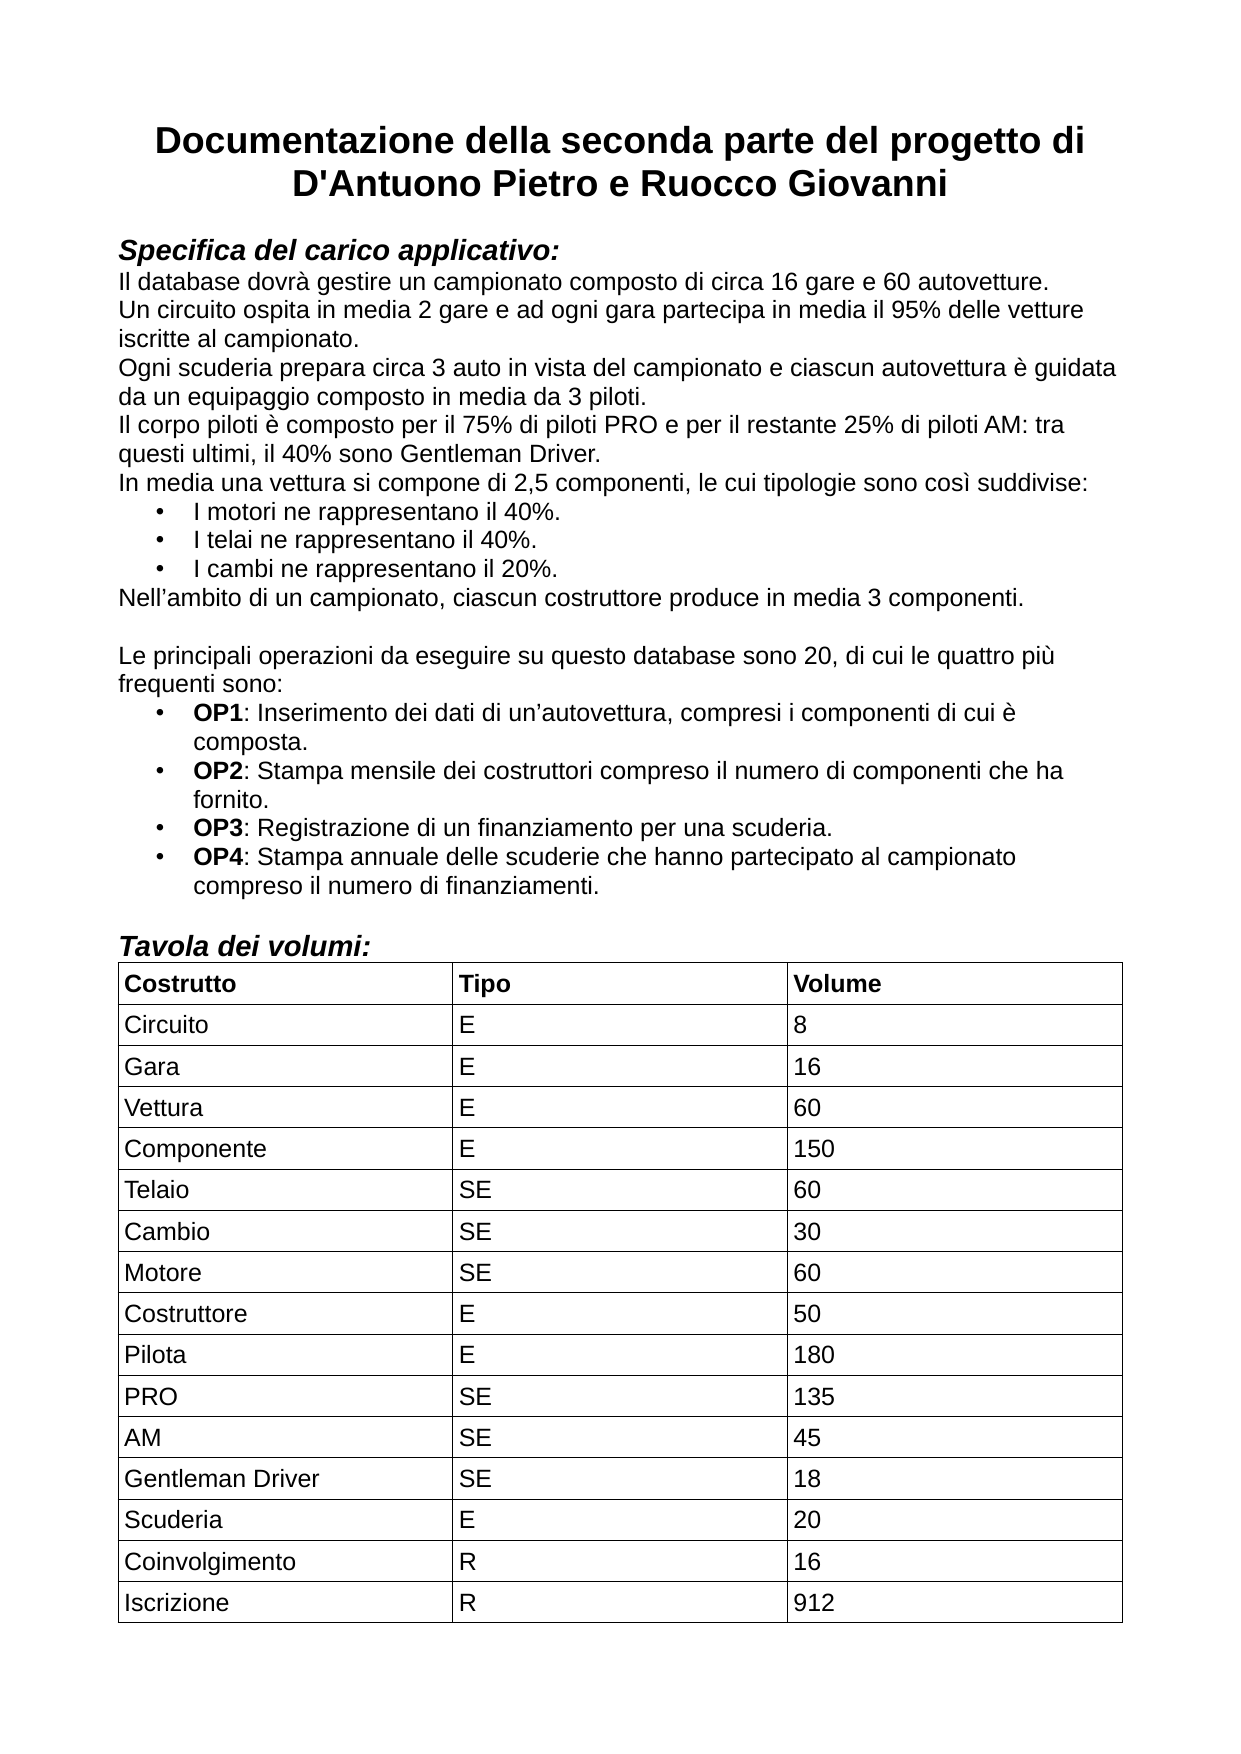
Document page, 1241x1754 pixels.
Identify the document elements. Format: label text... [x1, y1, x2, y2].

table_cell SE [453, 1458, 787, 1498]
table_cell PRO [119, 1376, 452, 1416]
text Documentazione della seconda parte del progetto di D'Antuono Pietro e Ruocco Giovanni [118, 118, 1122, 204]
table_cell Vettura [119, 1087, 452, 1127]
table_cell E [453, 1087, 787, 1127]
table_cell SE [453, 1170, 787, 1210]
list OP3: Registrazione di un finanziamento per una scuderia. [156, 813, 1122, 842]
table_cell 912 [788, 1582, 1122, 1622]
table_cell SE [453, 1417, 787, 1457]
table_cell 60 [788, 1087, 1122, 1127]
text Le principali operazioni da eseguire su questo database sono 20, di cui le quattro più frequenti sono: [118, 641, 1122, 698]
table_cell 60 [788, 1170, 1122, 1210]
table_cell 180 [788, 1335, 1122, 1375]
list I motori ne rappresentano il 40%. [156, 497, 1122, 526]
table_header Volume [788, 963, 1122, 1003]
table_cell Scuderia [119, 1500, 452, 1540]
table_cell Gara [119, 1046, 452, 1086]
table_cell 60 [788, 1252, 1122, 1292]
table_cell SE [453, 1252, 787, 1292]
table_cell Componente [119, 1128, 452, 1168]
table_cell Circuito [119, 1005, 452, 1045]
text In media una vettura si compone di 2,5 componenti, le cui tipologie sono così suddivise: [118, 468, 1122, 497]
table_cell Pilota [119, 1335, 452, 1375]
table_cell 16 [788, 1046, 1122, 1086]
table_cell 50 [788, 1293, 1122, 1333]
table_cell 135 [788, 1376, 1122, 1416]
text Specifica del carico applicativo: [118, 233, 1122, 267]
table_cell E [453, 1335, 787, 1375]
table_cell E [453, 1046, 787, 1086]
list I telai ne rappresentano il 40%. [156, 526, 1122, 554]
text Un circuito ospita in media 2 gare e ad ogni gara partecipa in media il 95% delle vetture iscritte al campionato. [118, 295, 1122, 353]
list OP1: Inserimento dei dati di un’autovettura, compresi i componenti di cui è composta. [156, 698, 1122, 756]
table_cell Coinvolgimento [119, 1541, 452, 1581]
text Il corpo piloti è composto per il 75% di piloti PRO e per il restante 25% di piloti AM: tra questi ultimi, il 40% sono Gentleman Driver. [118, 410, 1122, 468]
table_cell 16 [788, 1541, 1122, 1581]
table_cell 45 [788, 1417, 1122, 1457]
table_cell 18 [788, 1458, 1122, 1498]
table_cell E [453, 1005, 787, 1045]
list I cambi ne rappresentano il 20%. [156, 554, 1122, 583]
text Nell’ambito di un campionato, ciascun costruttore produce in media 3 componenti. [118, 583, 1122, 612]
table_cell R [453, 1582, 787, 1622]
table_cell Iscrizione [119, 1582, 452, 1622]
table_header Costrutto [119, 963, 452, 1003]
table_cell Gentleman Driver [119, 1458, 452, 1498]
text Ogni scuderia prepara circa 3 auto in vista del campionato e ciascun autovettura è guidata da un equipaggio composto in media da 3 piloti. [118, 353, 1122, 410]
table_cell SE [453, 1376, 787, 1416]
table_cell 150 [788, 1128, 1122, 1168]
table_cell 30 [788, 1211, 1122, 1251]
text Tavola dei volumi: [118, 929, 1122, 962]
table_cell Motore [119, 1252, 452, 1292]
table_cell SE [453, 1211, 787, 1251]
table_cell 8 [788, 1005, 1122, 1045]
list OP4: Stampa annuale delle scuderie che hanno partecipato al campionato compreso il numero di finanziamenti. [156, 842, 1122, 900]
table_cell Cambio [119, 1211, 452, 1251]
table_cell Telaio [119, 1170, 452, 1210]
table_cell E [453, 1293, 787, 1333]
text Il database dovrà gestire un campionato composto di circa 16 gare e 60 autovetture. [118, 267, 1122, 295]
list OP2: Stampa mensile dei costruttori compreso il numero di componenti che ha fornito. [156, 756, 1122, 813]
table_cell Costruttore [119, 1293, 452, 1333]
table_cell 20 [788, 1500, 1122, 1540]
table_cell E [453, 1128, 787, 1168]
table_cell AM [119, 1417, 452, 1457]
table_header Tipo [453, 963, 787, 1003]
table_cell R [453, 1541, 787, 1581]
table_cell E [453, 1500, 787, 1540]
